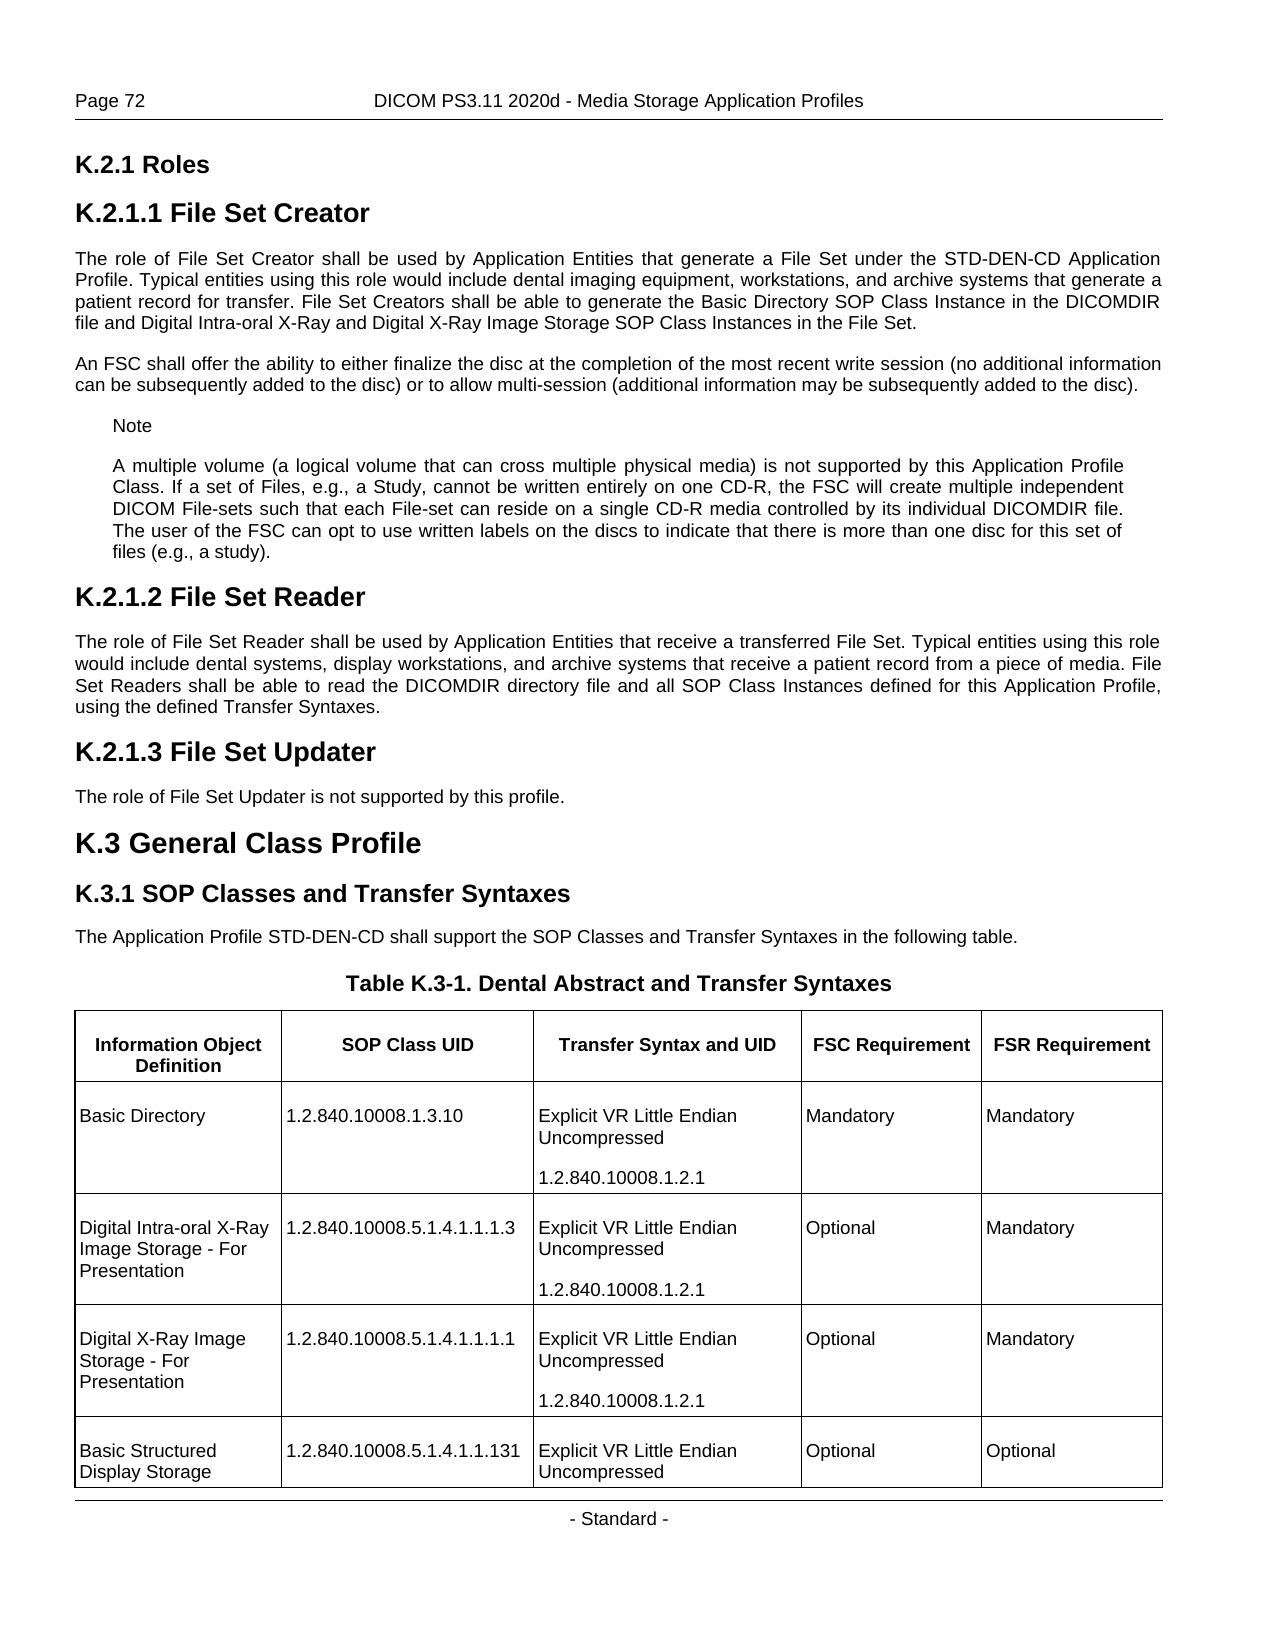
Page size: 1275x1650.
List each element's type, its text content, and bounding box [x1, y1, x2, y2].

text K.2.1.2 File Set Reader [75, 581, 1162, 612]
text Note [112, 414, 1125, 436]
table_cell Optional [802, 1194, 981, 1304]
table_cell Basic Structured Display Storage [76, 1417, 281, 1487]
table_header Transfer Syntax and UID [534, 1011, 801, 1081]
text K.2.1 Roles [75, 150, 1162, 179]
table_header Information Object Definition [76, 1011, 281, 1081]
text An FSC shall offer the ability to either finalize the disc at the completion of the most recent write session (no additional information can be subsequently added to the disc) or to allow multi-session (additional information may be subsequently added to the disc). [75, 352, 1162, 396]
text The role of File Set Updater is not supported by this profile. [75, 786, 1162, 808]
table_cell Optional [802, 1305, 981, 1416]
table_cell Explicit VR Little Endian Uncompressed 1.2.840.10008.1.2.1 [534, 1082, 801, 1193]
table_cell Mandatory [982, 1082, 1162, 1193]
table_cell 1.2.840.10008.1.3.10 [282, 1082, 533, 1193]
table_cell Optional [802, 1417, 981, 1487]
table_cell Basic Directory [76, 1082, 281, 1193]
table_header FSC Requirement [802, 1011, 981, 1081]
table_cell Mandatory [982, 1305, 1162, 1416]
table_cell 1.2.840.10008.5.1.4.1.1.131 [282, 1417, 533, 1487]
table_cell Digital X-Ray Image Storage - For Presentation [76, 1305, 281, 1416]
text The role of File Set Creator shall be used by Application Entities that generate a File Set under the STD-DEN-CD Application Profile. Typical entities using this role would include dental imaging equipment, workstations, and archive systems that generate a patient record for transfer. File Set Creators shall be able to generate the Basic Directory SOP Class Instance in the DICOMDIR file and Digital Intra-oral X-Ray and Digital X-Ray Image Storage SOP Class Instances in the File Set. [75, 247, 1162, 334]
table_cell Mandatory [802, 1082, 981, 1193]
text The Application Profile STD-DEN-CD shall support the SOP Classes and Transfer Syntaxes in the following table. [75, 926, 1162, 948]
table_cell Explicit VR Little Endian Uncompressed 1.2.840.10008.1.2.1 [534, 1305, 801, 1416]
text K.3 General Class Profile [75, 827, 1162, 860]
table_header SOP Class UID [282, 1011, 533, 1081]
text K.2.1.1 File Set Creator [75, 197, 1162, 229]
text The role of File Set Reader shall be used by Application Entities that receive a transferred File Set. Typical entities using this role would include dental systems, display workstations, and archive systems that receive a patient record from a piece of media. File Set Readers shall be able to read the DICOMDIR directory file and all SOP Class Instances defined for this Application Profile, using the defined Transfer Syntaxes. [75, 631, 1162, 717]
text K.3.1 SOP Classes and Transfer Syntaxes [75, 879, 1162, 908]
table_cell Optional [982, 1417, 1162, 1487]
table_cell Mandatory [982, 1194, 1162, 1304]
table_cell Explicit VR Little Endian Uncompressed [534, 1417, 801, 1487]
table_cell Digital Intra-oral X-Ray Image Storage - For Presentation [76, 1194, 281, 1304]
table_cell 1.2.840.10008.5.1.4.1.1.1.1 [282, 1305, 533, 1416]
text A multiple volume (a logical volume that can cross multiple physical media) is not supported by this Application Profile Class. If a set of Files, e.g., a Study, cannot be written entirely on one CD-R, the FSC will create multiple independent DICOM File-sets such that each File-set can reside on a single CD-R media controlled by its individual DICOMDIR file. The user of the FSC can opt to use written labels on the discs to indicate that there is more than one disc for this set of files (e.g., a study). [112, 455, 1125, 562]
table_header FSR Requirement [982, 1011, 1162, 1081]
table_cell 1.2.840.10008.5.1.4.1.1.1.3 [282, 1194, 533, 1304]
text Table K.3-1. Dental Abstract and Transfer Syntaxes [75, 970, 1162, 996]
table_cell Explicit VR Little Endian Uncompressed 1.2.840.10008.1.2.1 [534, 1194, 801, 1304]
text K.2.1.3 File Set Updater [75, 736, 1162, 767]
